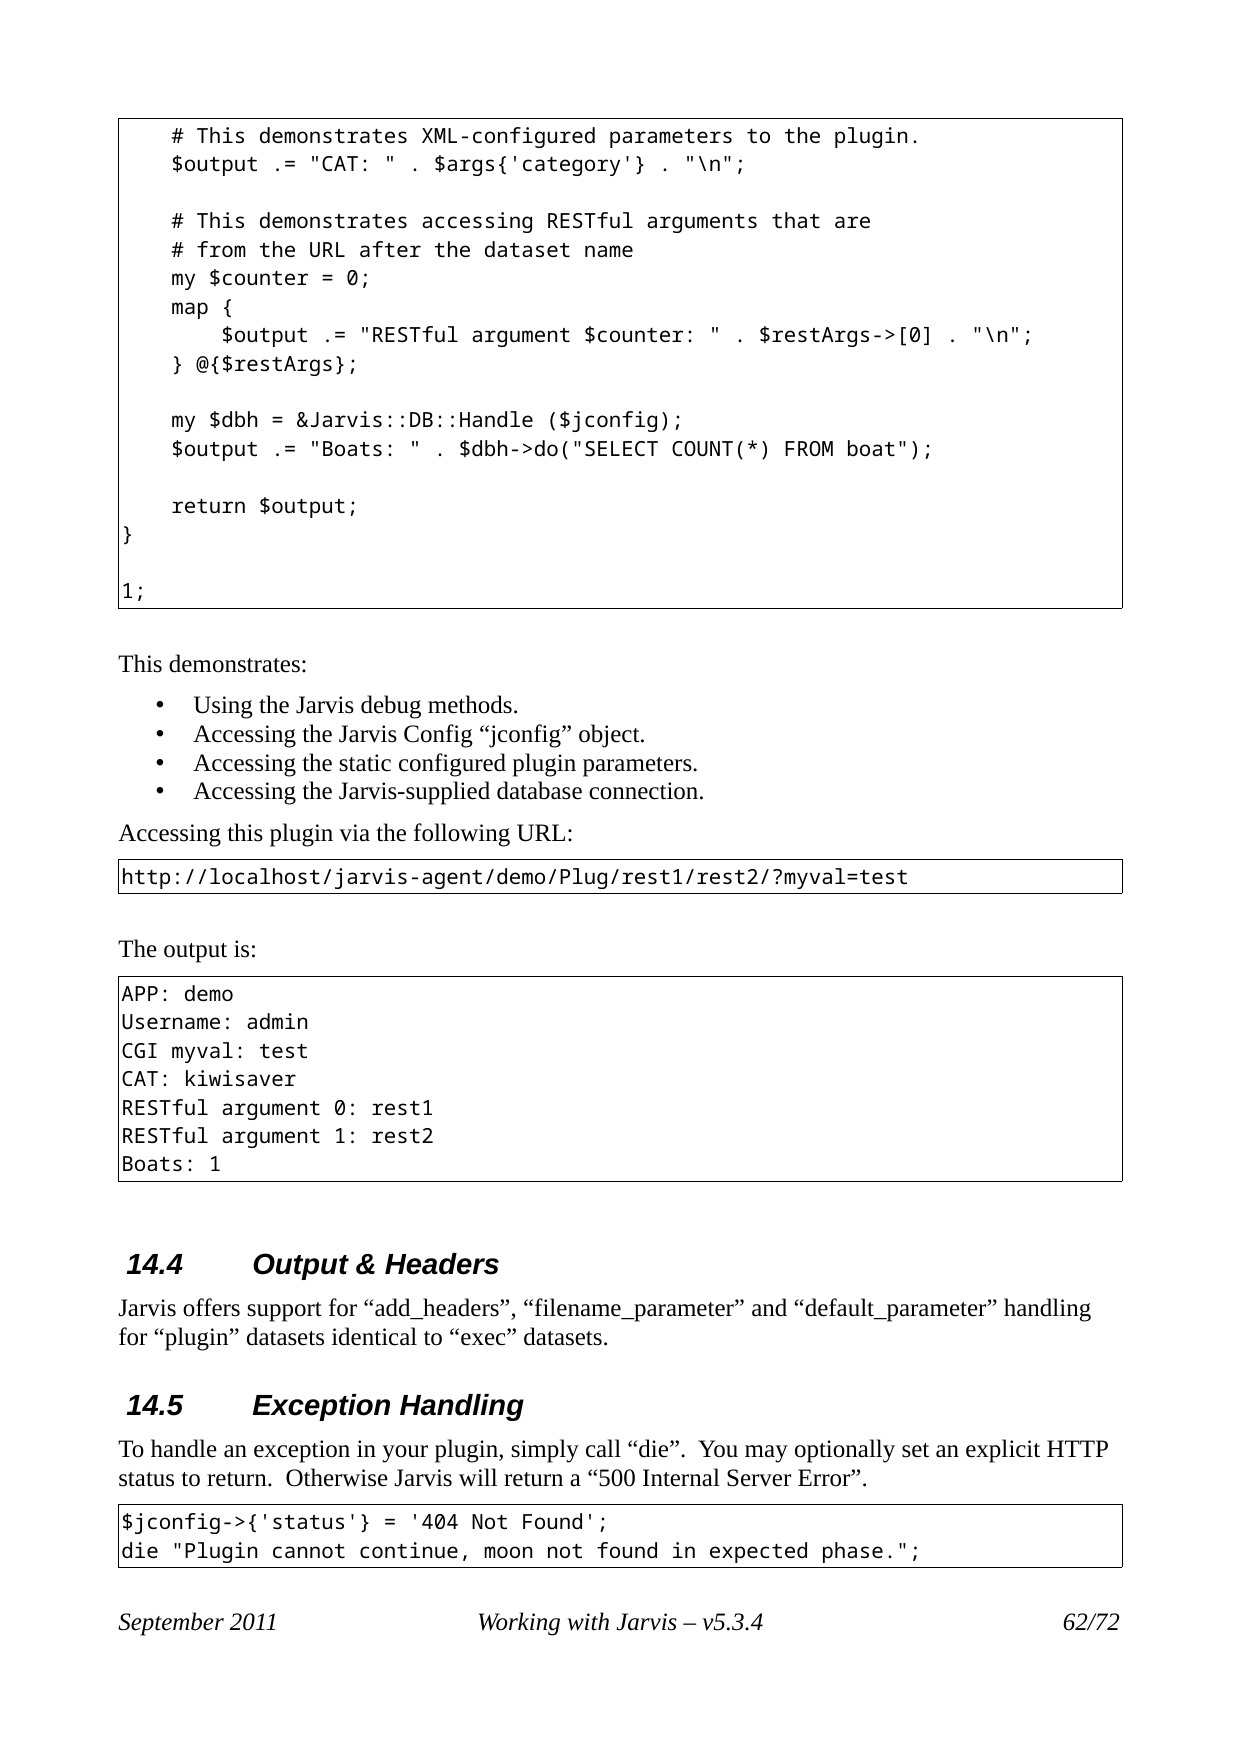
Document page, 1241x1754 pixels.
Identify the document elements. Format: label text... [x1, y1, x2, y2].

text # from the URL after the dataset name [119, 232, 1122, 260]
text Accessing this plugin via the following URL: [118, 818, 1122, 846]
text my $counter = 0; [119, 260, 1122, 289]
text RESTful argument 0: rest1 [119, 1089, 1122, 1118]
text # This demonstrates accessing RESTful arguments that are [119, 203, 1122, 232]
text map { [119, 289, 1122, 317]
list Accessing the Jarvis Config “jconfig” object. [156, 719, 1122, 748]
text my $dbh = &Jarvis::DB::Handle ($jconfig); [119, 402, 1122, 431]
text } @{$restArgs}; [119, 346, 1122, 377]
text This demonstrates: [118, 649, 1122, 678]
list Accessing the Jarvis-supplied database connection. [156, 776, 1122, 805]
text CGI myval: test [119, 1033, 1122, 1061]
text die "Plugin cannot continue, moon not found in expected phase."; [119, 1533, 1122, 1567]
text $output .= "RESTful argument $counter: " . $restArgs->[0] . "\n"; [119, 317, 1122, 346]
text Jarvis offers support for “add_headers”, “filename_parameter” and “default_parameter” handling for “plugin” datasets identical to “exec” datasets. [118, 1293, 1122, 1351]
text # This demonstrates XML-configured parameters to the plugin. [119, 119, 1122, 147]
text } [119, 516, 1122, 548]
subtitle Output & Headers [118, 1247, 1122, 1281]
text $output .= "Boats: " . $dbh->do("SELECT COUNT(*) FROM boat"); [119, 431, 1122, 462]
text 1; [119, 573, 1122, 608]
text http://localhost/jarvis-agent/demo/Plug/rest1/rest2/?myval=test [119, 860, 1122, 893]
text The output is: [118, 934, 1122, 963]
text APP: demo [119, 977, 1122, 1004]
list Accessing the static configured plugin parameters. [156, 748, 1122, 776]
text RESTful argument 1: rest2 [119, 1118, 1122, 1146]
text Boats: 1 [119, 1146, 1122, 1181]
text CAT: kiwisaver [119, 1061, 1122, 1089]
text To handle an exception in your plugin, simply call “die”. You may optionally set an explicit HTTP status to return. Otherwise Jarvis will return a “500 Internal Server Error”. [118, 1434, 1122, 1492]
text $jconfig->{'status'} = '404 Not Found'; [119, 1505, 1122, 1533]
text return $output; [119, 488, 1122, 516]
subtitle Exception Handling [118, 1388, 1122, 1422]
text $output .= "CAT: " . $args{'category'} . "\n"; [119, 147, 1122, 178]
list Using the Jarvis debug methods. [156, 690, 1122, 719]
text Username: admin [119, 1004, 1122, 1033]
